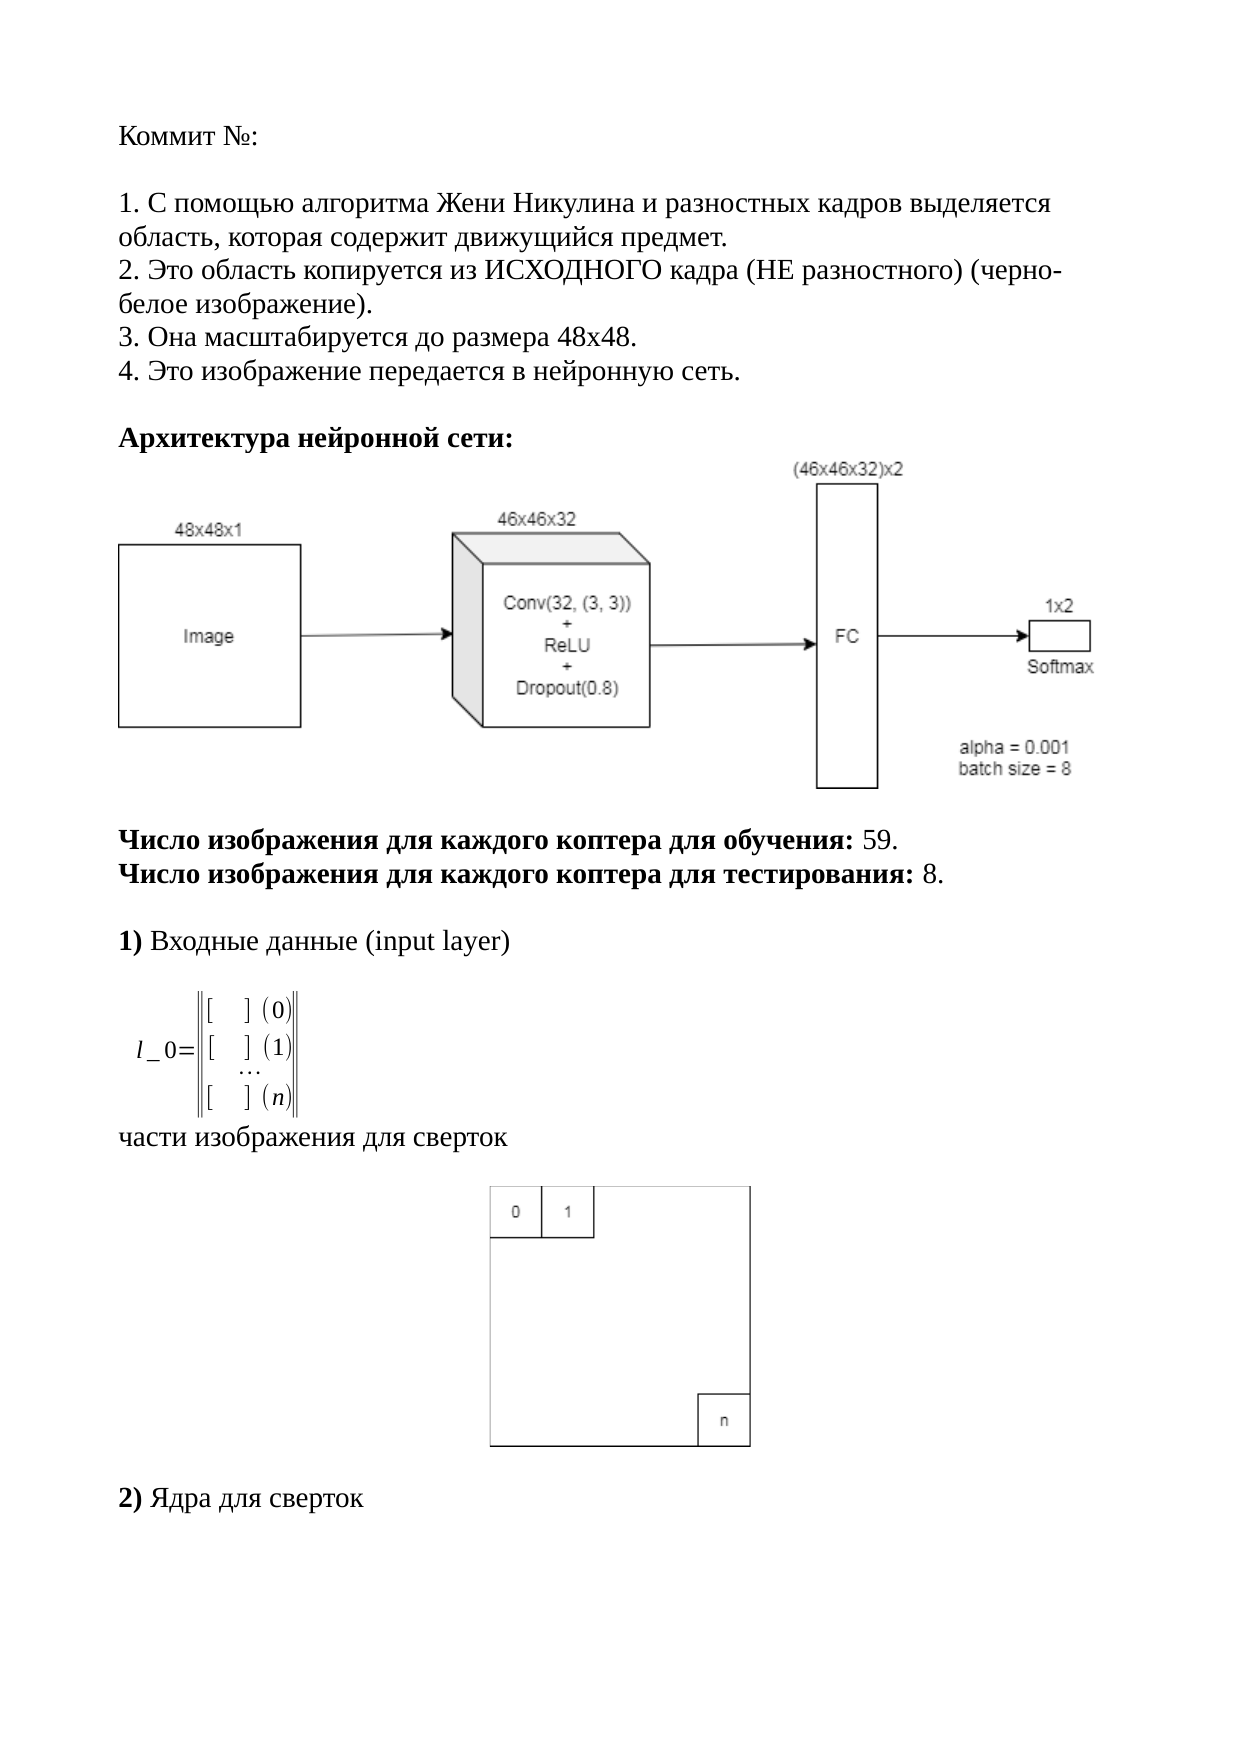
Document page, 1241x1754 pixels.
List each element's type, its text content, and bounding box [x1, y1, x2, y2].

text Число изображения для каждого коптера для обучения: 59. [118, 822, 1122, 856]
picture [118, 453, 1123, 789]
text 2) Ядра для сверток [118, 1480, 1122, 1514]
text Архитектура нейронной сети: [118, 420, 1122, 453]
text 3. Она масштабируется до размера 48х48. [118, 319, 1122, 353]
text части изображения для сверток [118, 1119, 1122, 1152]
text 1) Входные данные (input layer) [118, 923, 1122, 956]
text 2. Это область копируется из ИСХОДНОГО кадра (НЕ разностного) (черно-белое изображение). [118, 252, 1122, 319]
text Число изображения для каждого коптера для тестирования: 8. [118, 856, 1122, 889]
text 1. С помощью алгоритма Жени Никулина и разностных кадров выделяется область, которая содержит движущийся предмет. [118, 185, 1122, 252]
picture [489, 1186, 751, 1447]
text Коммит №: [118, 118, 1122, 152]
text 4. Это изображение передается в нейронную сеть. [118, 353, 1122, 386]
